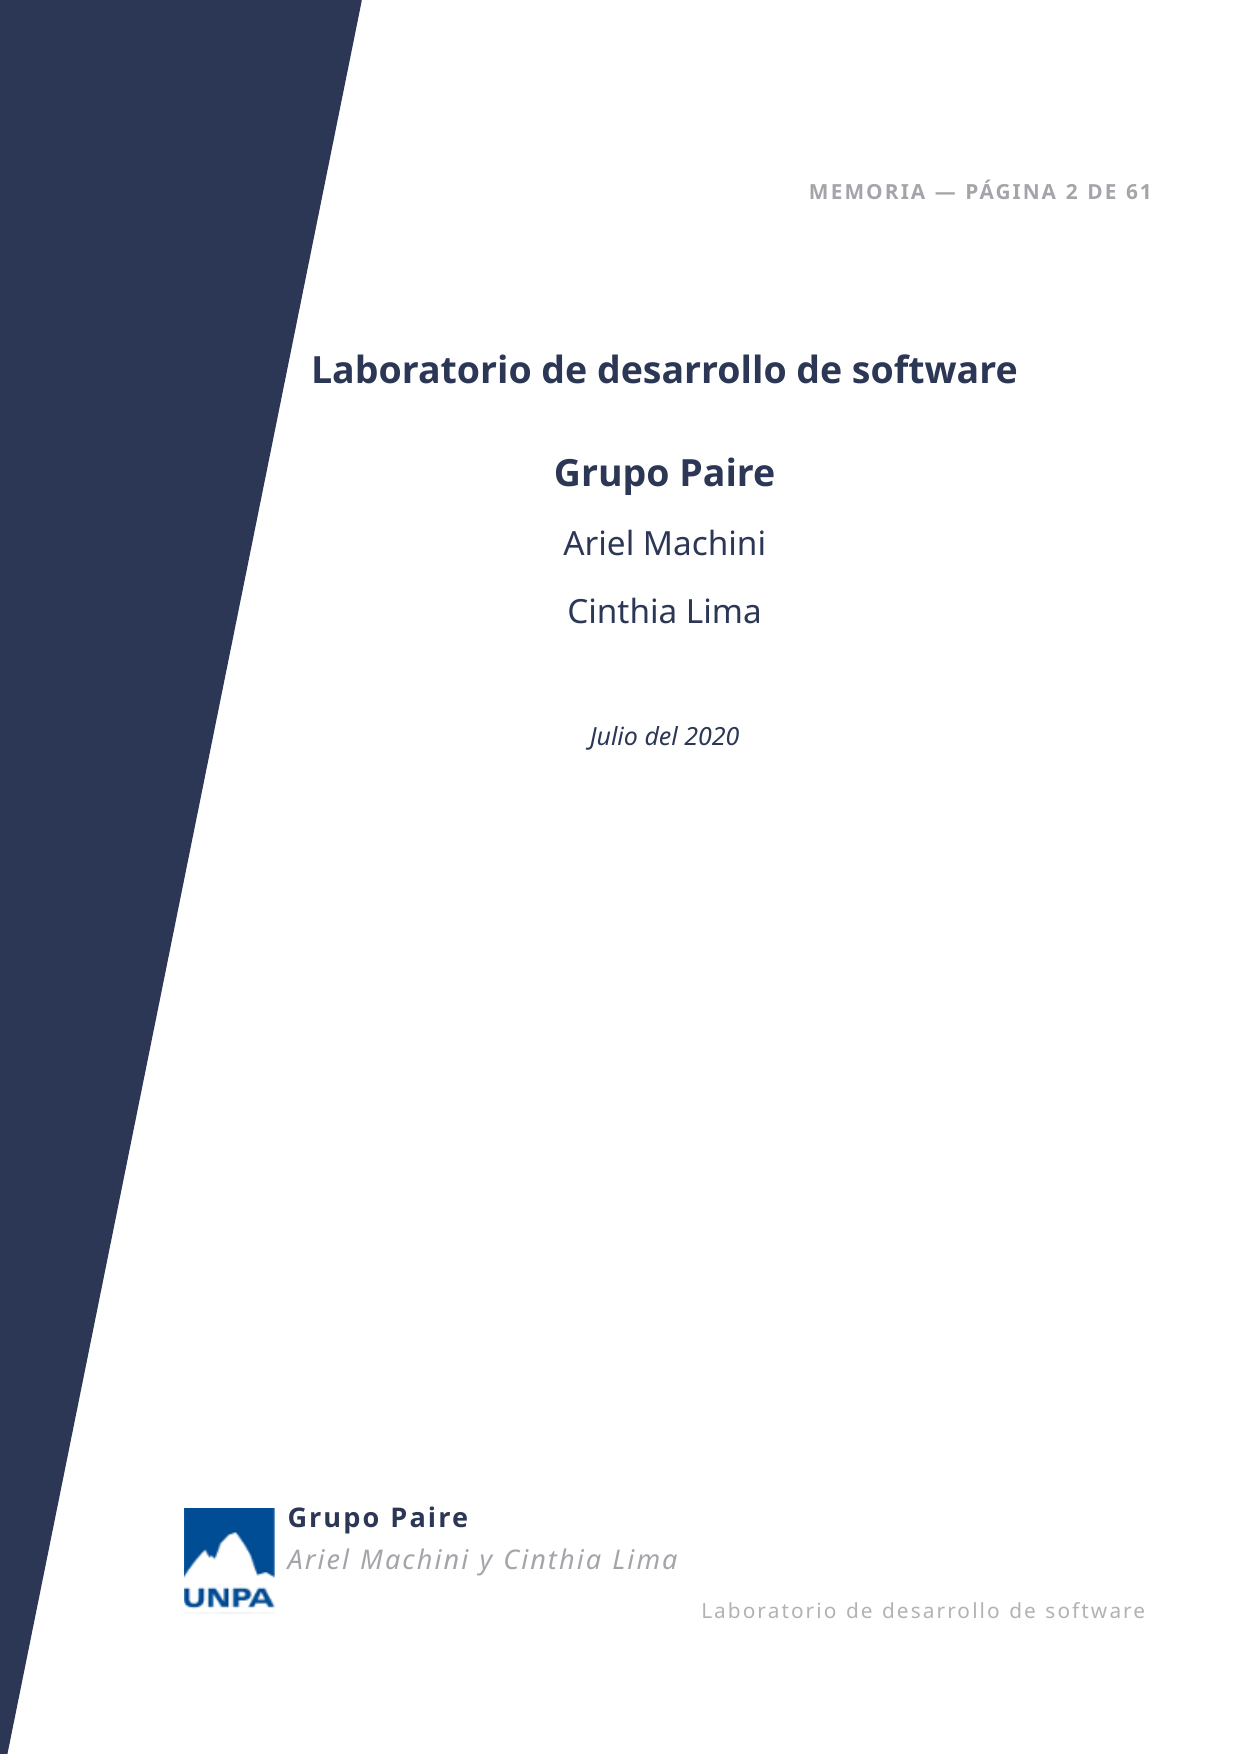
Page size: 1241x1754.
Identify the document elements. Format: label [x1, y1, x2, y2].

picture [184, 1508, 275, 1614]
